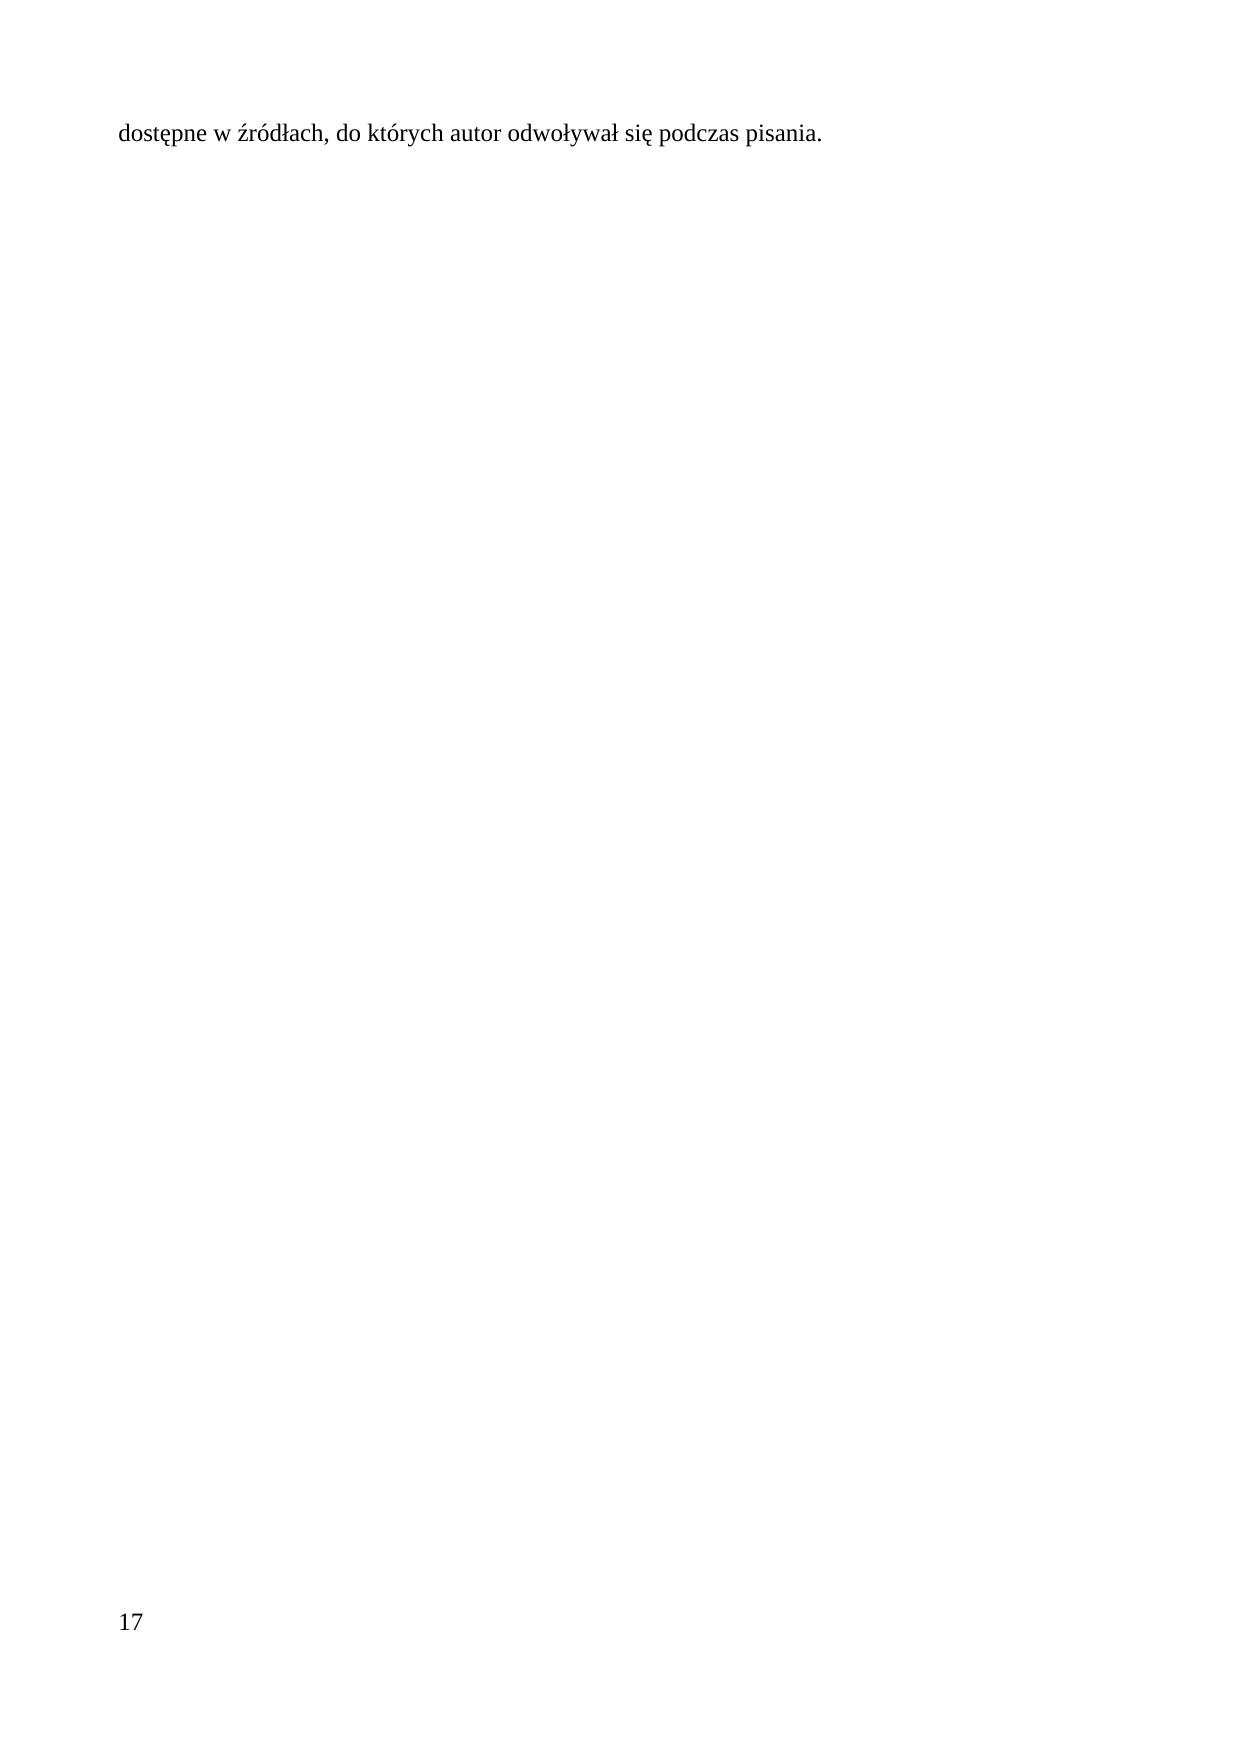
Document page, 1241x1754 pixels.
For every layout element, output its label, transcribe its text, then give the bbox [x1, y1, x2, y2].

text dostępne w źródłach, do których autor odwoływał się podczas pisania. [118, 118, 1122, 147]
